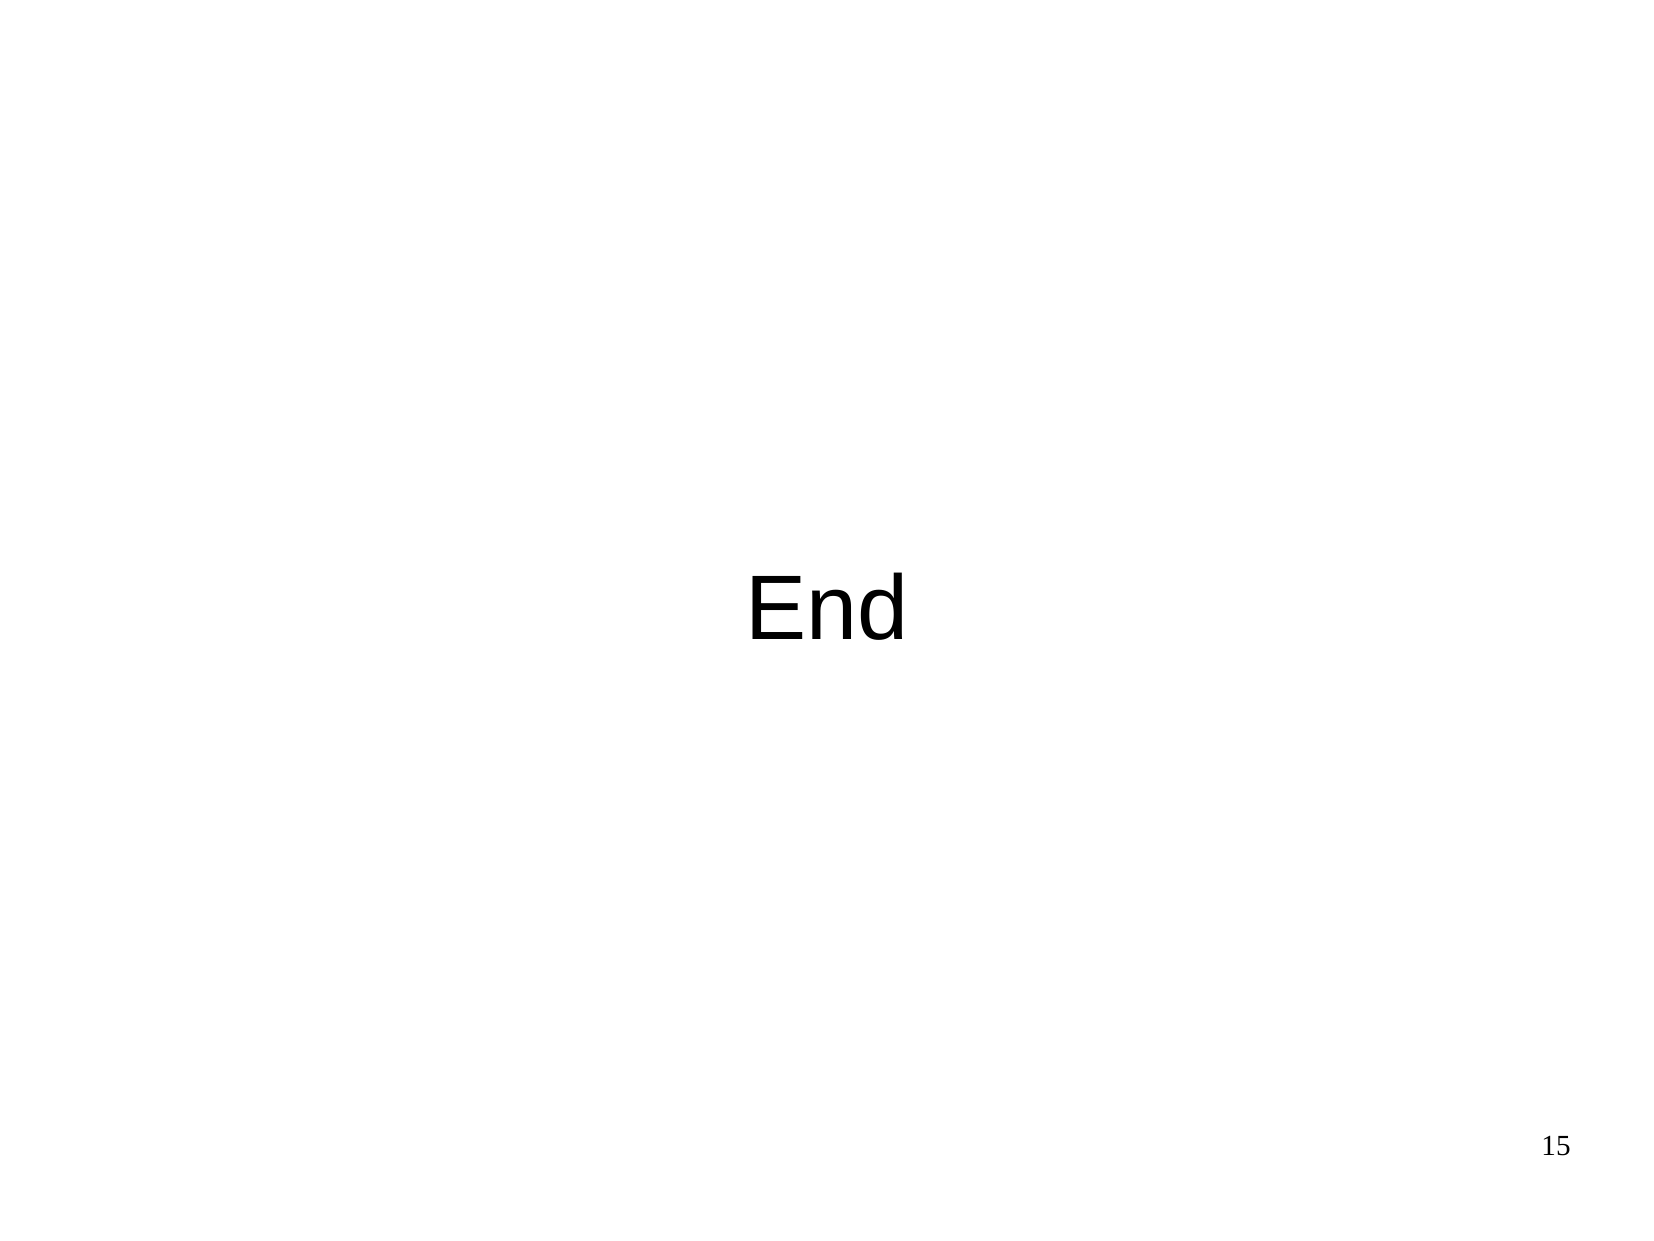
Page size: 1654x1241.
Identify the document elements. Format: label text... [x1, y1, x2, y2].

title End [82, 504, 1571, 712]
